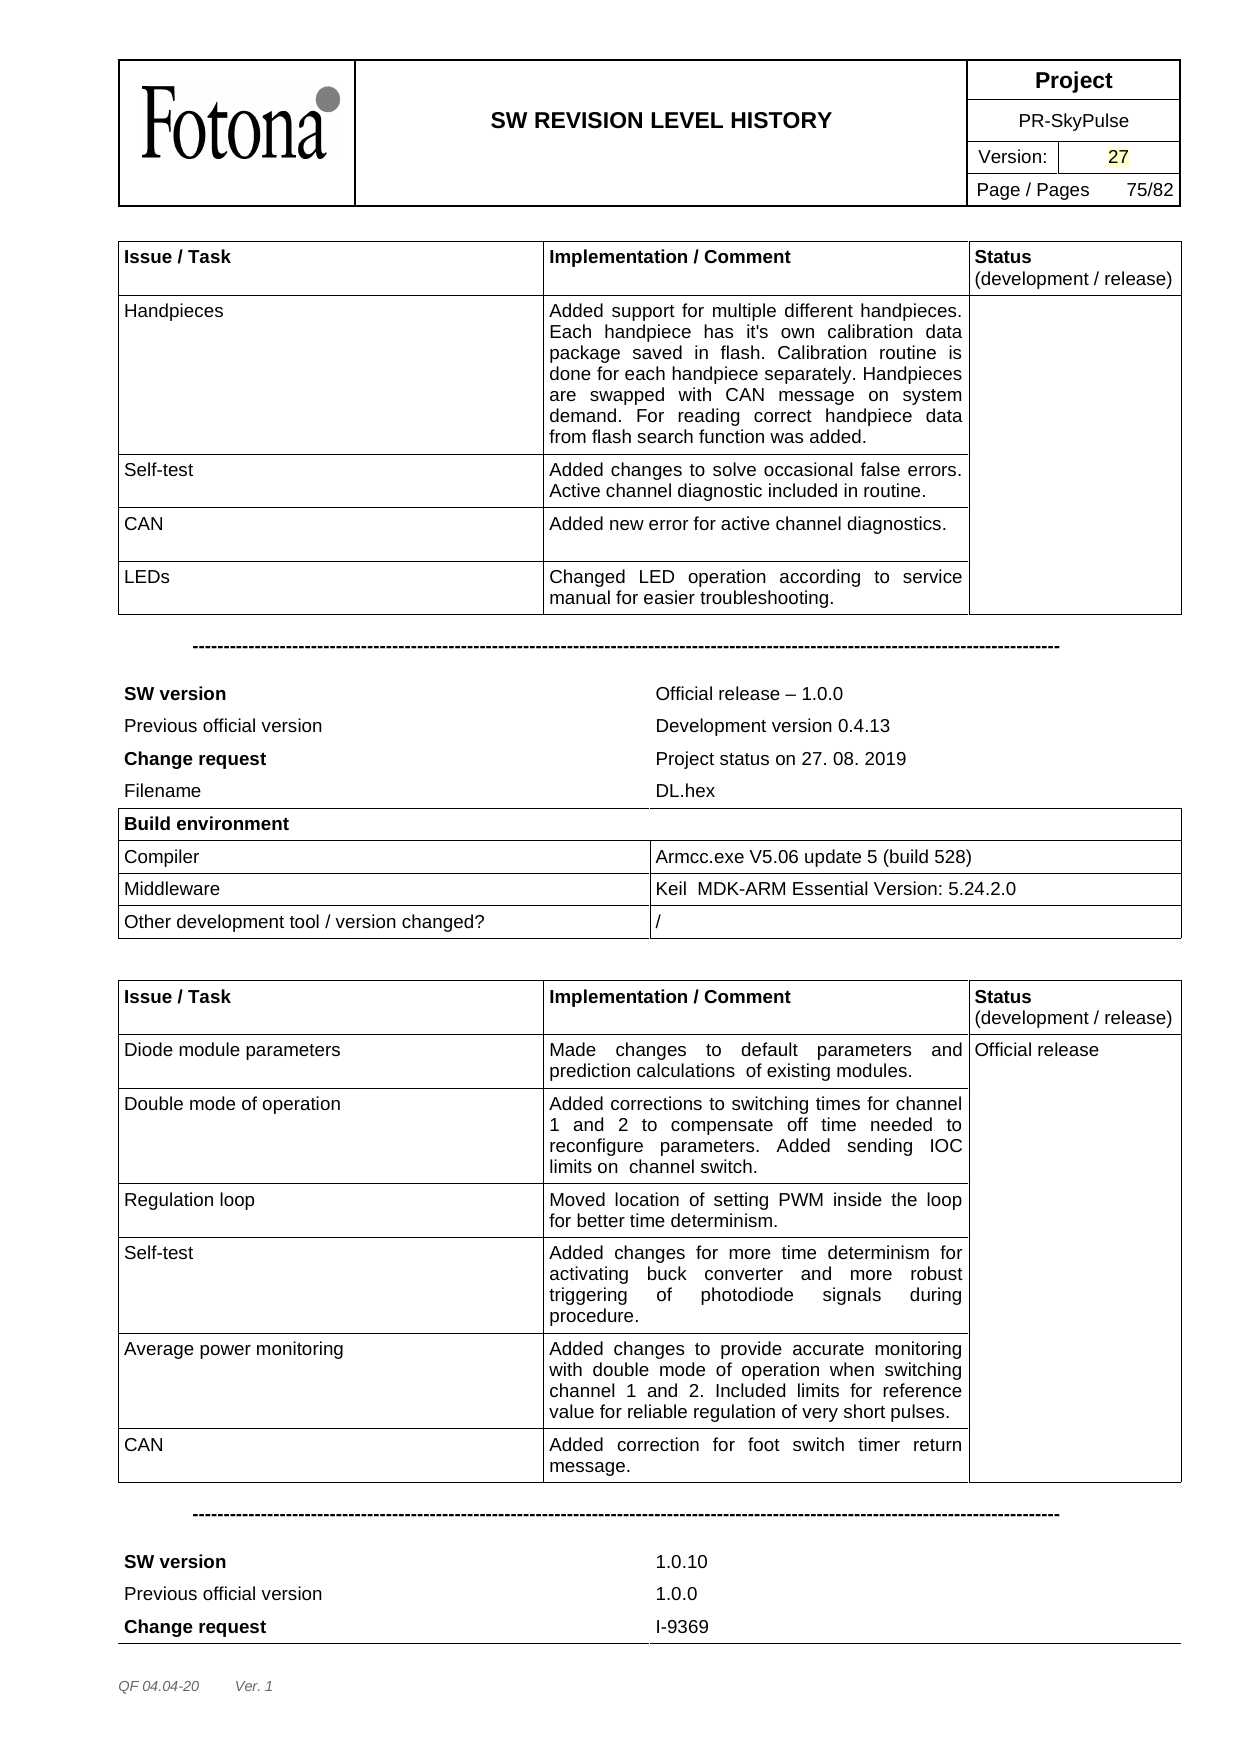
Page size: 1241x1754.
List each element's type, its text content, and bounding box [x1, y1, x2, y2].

table_cell Official release [970, 1035, 1181, 1482]
table_cell Made changes to default parameters and prediction calculations of existing modules. [544, 1035, 968, 1088]
table_header Implementation / Comment [544, 242, 968, 295]
table_cell Middleware [119, 874, 649, 905]
table_cell Previous official version [118, 1578, 649, 1610]
table_cell Self-test [119, 455, 543, 507]
table_cell Development version 0.4.13 [650, 710, 1181, 743]
table_cell I-9369 [650, 1610, 1181, 1643]
table_cell Build environment [119, 809, 1181, 840]
text ------------------------------------------------------------------------------------------------------------------------------------------- [118, 636, 1163, 657]
table_cell Diode module parameters [119, 1035, 543, 1088]
table_header Issue / Task [119, 981, 543, 1034]
table_cell / [651, 906, 1181, 938]
table_header Implementation / Comment [544, 981, 968, 1034]
table_cell Previous official version [118, 710, 649, 743]
table_cell CAN [119, 1429, 543, 1482]
table_header 1.0.10 [650, 1545, 1181, 1578]
table_header Official release – 1.0.0 [650, 678, 1181, 710]
table_header SW version [118, 1545, 649, 1578]
table_cell Keil MDK-ARM Essential Version: 5.24.2.0 [651, 874, 1181, 905]
table_header SW version [118, 678, 649, 710]
table_cell Armcc.exe V5.06 update 5 (build 528) [651, 841, 1181, 873]
table_cell Added new error for active channel diagnostics. [544, 508, 968, 561]
table_cell Added changes to provide accurate monitoring with double mode of operation when switching channel 1 and 2. Included limits for reference value for reliable regulation of very short pulses. [544, 1334, 968, 1428]
table_cell Added changes to solve occasional false errors. Active channel diagnostic included in routine. [544, 455, 968, 507]
table_cell Added changes for more time determinism for activating buck converter and more robust triggering of photodiode signals during procedure. [544, 1238, 968, 1333]
table_cell Filename [118, 775, 649, 808]
table_cell [970, 296, 1181, 614]
table_cell Change request [118, 1610, 649, 1643]
table_cell DL.hex [650, 775, 1181, 808]
table_cell Change request [118, 743, 649, 775]
table_cell Added corrections to switching times for channel 1 and 2 to compensate off time needed to reconfigure parameters. Added sending IOC limits on channel switch. [544, 1089, 968, 1183]
table_cell Double mode of operation [119, 1089, 543, 1183]
table_cell 1.0.0 [650, 1578, 1181, 1610]
table_cell Added correction for foot switch timer return message. [544, 1429, 968, 1482]
table_cell Regulation loop [119, 1184, 543, 1237]
table_cell Average power monitoring [119, 1334, 543, 1428]
table_header Status (development / release) [970, 242, 1181, 295]
table_header Issue / Task [119, 242, 543, 295]
text ------------------------------------------------------------------------------------------------------------------------------------------- [118, 1503, 1163, 1524]
table_cell LEDs [119, 562, 543, 614]
table_cell Added support for multiple different handpieces. Each handpiece has it's own calibration data package saved in flash. Calibration routine is done for each handpiece separately. Handpieces are swapped with CAN message on system demand. For reading correct handpiece data from flash search function was added. [544, 296, 968, 454]
table_cell Changed LED operation according to service manual for easier troubleshooting. [544, 562, 968, 614]
table_cell Compiler [119, 841, 649, 873]
table_cell Project status on 27. 08. 2019 [650, 743, 1181, 775]
table_cell Handpieces [119, 296, 543, 454]
table_cell Self-test [119, 1238, 543, 1333]
table_header Status (development / release) [970, 981, 1181, 1034]
table_cell Moved location of setting PWM inside the loop for better time determinism. [544, 1184, 968, 1237]
table_cell Other development tool / version changed? [119, 906, 649, 938]
table_cell CAN [119, 508, 543, 561]
